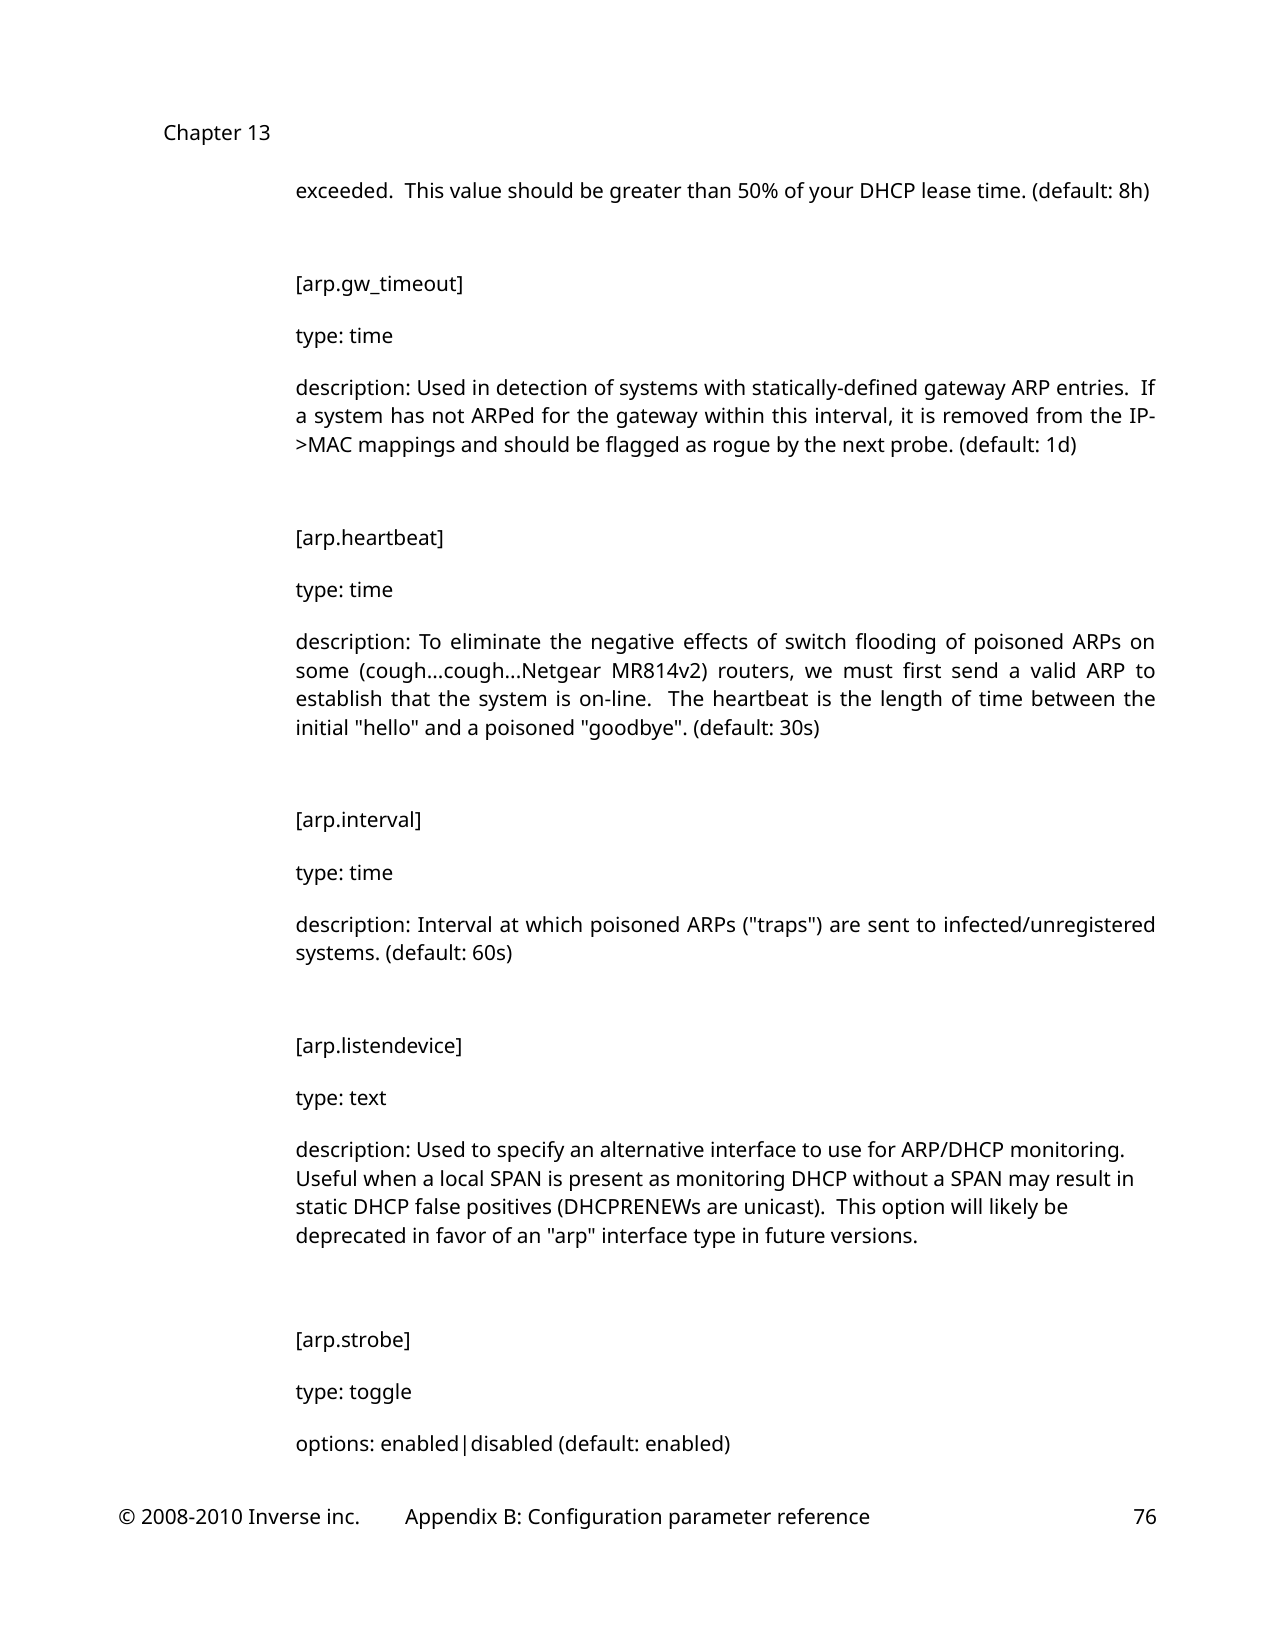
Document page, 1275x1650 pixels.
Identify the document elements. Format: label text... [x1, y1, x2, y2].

text [arp.heartbeat] [295, 523, 1157, 552]
text [arp.strobe] [295, 1325, 1157, 1353]
text type: time [295, 575, 1157, 604]
text [arp.listendevice] [295, 1031, 1157, 1060]
text options: enabled|disabled (default: enabled) [295, 1429, 1157, 1457]
text type: time [295, 321, 1157, 349]
text type: text [295, 1083, 1157, 1112]
text [arp.interval] [295, 806, 1157, 834]
text description: Used to specify an alternative interface to use for ARP/DHCP monitoring. Useful when a local SPAN is present as monitoring DHCP without a SPAN may result in static DHCP false positives (DHCPRENEWs are unicast). This option will likely be deprecated in favor of an "arp" interface type in future versions. [295, 1135, 1157, 1249]
text type: toggle [295, 1377, 1157, 1405]
text type: time [295, 858, 1157, 886]
text description: Used in detection of systems with statically-defined gateway ARP entries. If a system has not ARPed for the gateway within this interval, it is removed from the IP->MAC mappings and should be flagged as rogue by the next probe. (default: 1d) [295, 373, 1157, 458]
text description: Interval at which poisoned ARPs ("traps") are sent to infected/unregistered systems. (default: 60s) [295, 910, 1157, 967]
text exceeded. This value should be greater than 50% of your DHCP lease time. (default: 8h) [295, 176, 1157, 204]
text [arp.gw_timeout] [295, 269, 1157, 297]
text description: To eliminate the negative effects of switch flooding of poisoned ARPs on some (cough...cough...Netgear MR814v2) routers, we must first send a valid ARP to establish that the system is on-line. The heartbeat is the length of time between the initial "hello" and a poisoned "goodbye". (default: 30s) [295, 627, 1157, 741]
